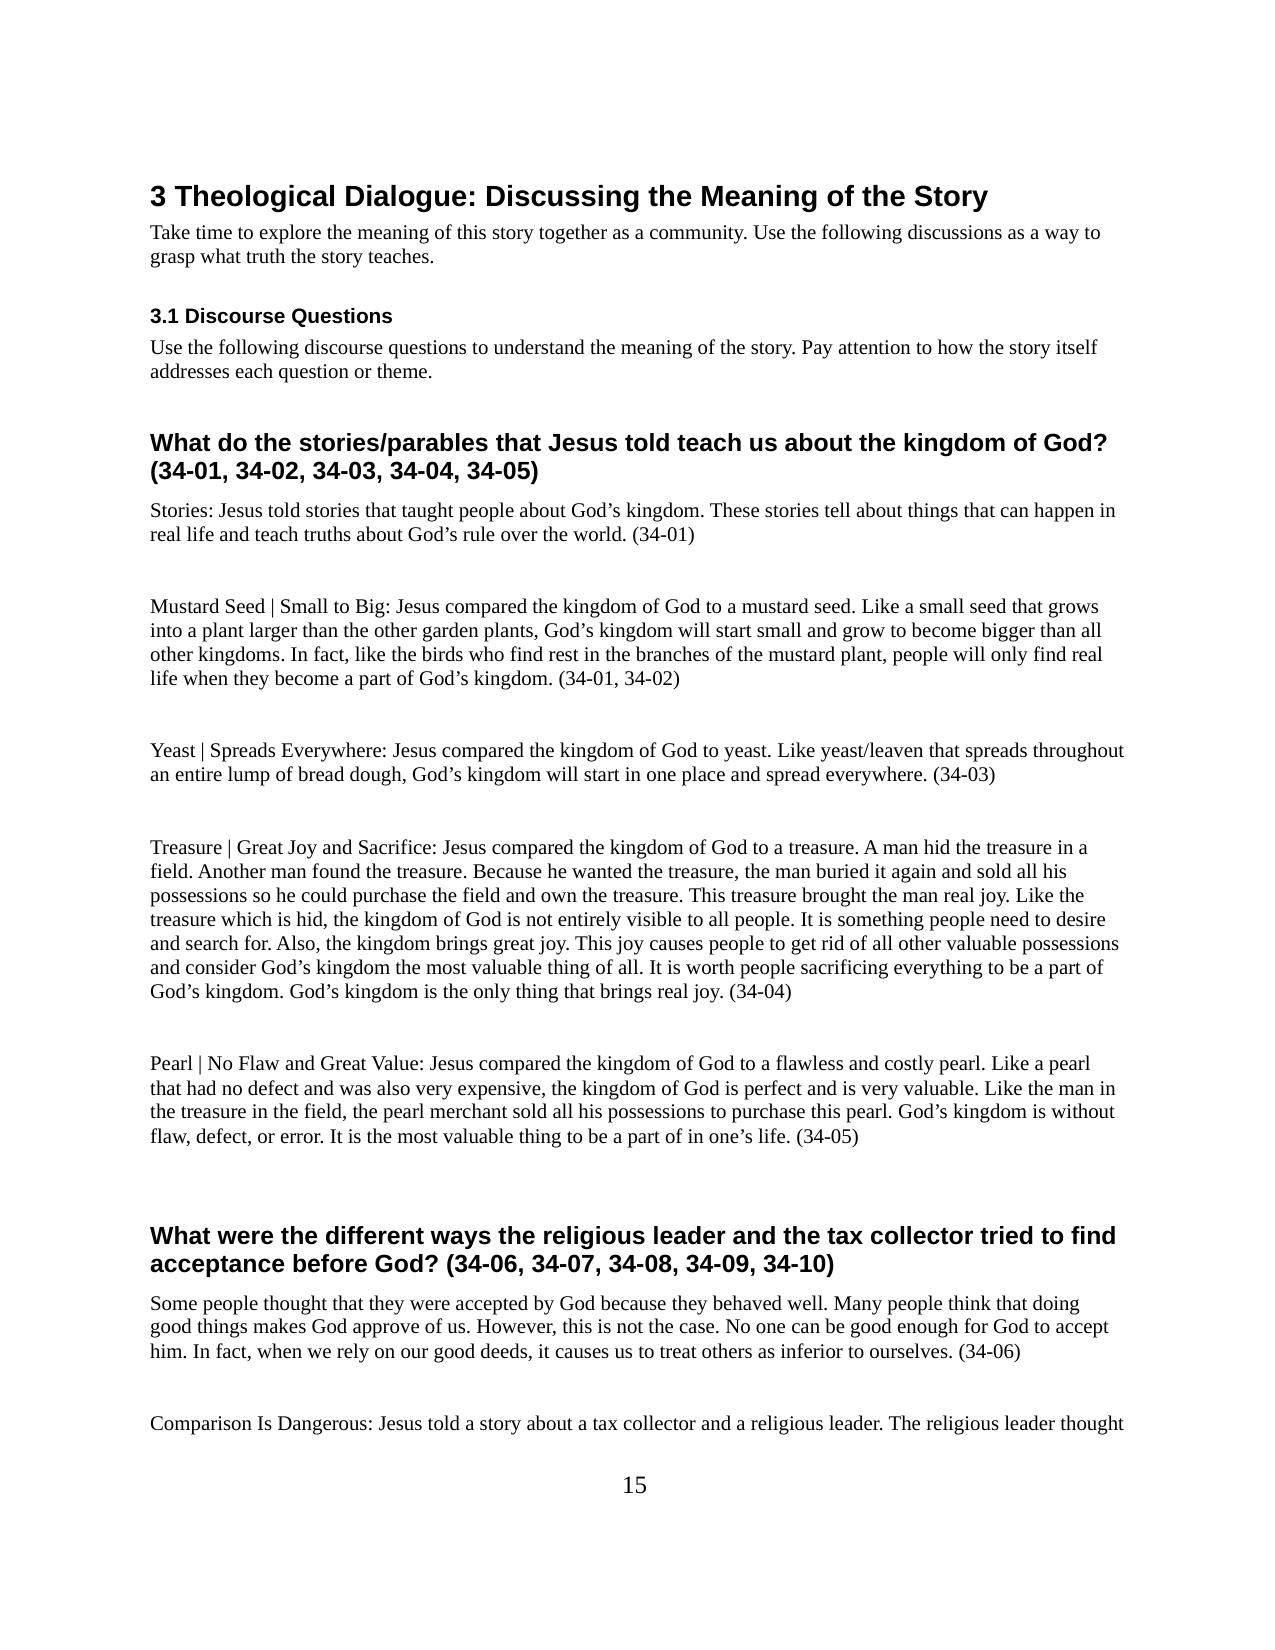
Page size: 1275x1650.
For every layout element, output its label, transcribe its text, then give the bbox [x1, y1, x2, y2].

text Use the following discourse questions to understand the meaning of the story. Pay attention to how the story itself addresses each question or theme. [150, 335, 1125, 383]
subtitle 3.1 Discourse Questions [150, 304, 1125, 328]
text Treasure | Great Joy and Sacrifice: Jesus compared the kingdom of God to a treasure. A man hid the treasure in a field. Another man found the treasure. Because he wanted the treasure, the man buried it again and sold all his possessions so he could purchase the field and own the treasure. This treasure brought the man real joy. Like the treasure which is hid, the kingdom of God is not entirely visible to all people. It is something people need to desire and search for. Also, the kingdom brings great joy. This joy causes people to get rid of all other valuable possessions and consider God’s kingdom the most valuable thing of all. It is worth people sacrificing everything to be a part of God’s kingdom. God’s kingdom is the only thing that brings real joy. (34-04) [150, 835, 1125, 1003]
text Take time to explore the meaning of this story together as a community. Use the following discussions as a way to grasp what truth the story teaches. [150, 220, 1125, 268]
text Pearl | No Flaw and Great Value: Jesus compared the kingdom of God to a flawless and costly pearl. Like a pearl that had no defect and was also very expensive, the kingdom of God is perfect and is very valuable. Like the man in the treasure in the field, the pearl merchant sold all his possessions to purchase this pearl. God’s kingdom is without flaw, defect, or error. It is the most valuable thing to be a part of in one’s life. (34-05) [150, 1051, 1125, 1148]
text Stories: Jesus told stories that taught people about God’s kingdom. These stories tell about things that can happen in real life and teach truths about God’s rule over the world. (34-01) [150, 497, 1125, 546]
text Comparison Is Dangerous: Jesus told a story about a tax collector and a religious leader. The religious leader thought [150, 1411, 1125, 1435]
text Some people thought that they were accepted by God because they behaved well. Many people think that doing good things makes God approve of us. However, this is not the case. No one can be good enough for God to accept him. In fact, when we rely on our good deeds, it causes us to treat others as inferior to ourselves. (34-06) [150, 1290, 1125, 1363]
text Yeast | Spreads Everywhere: Jesus compared the kingdom of God to yeast. Like yeast/leaven that spreads throughout an entire lump of bread dough, God’s kingdom will start in one place and spread everywhere. (34-03) [150, 738, 1125, 786]
subtitle What do the stories/parables that Jesus told teach us about the kingdom of God? (34-01, 34-02, 34-03, 34-04, 34-05) [150, 428, 1125, 485]
text Mustard Seed | Small to Big: Jesus compared the kingdom of God to a mustard seed. Like a small seed that grows into a plant larger than the other garden plants, God’s kingdom will start small and grow to become bigger than all other kingdoms. In fact, like the birds who find rest in the branches of the mustard plant, people will only find real life when they become a part of God’s kingdom. (34-01, 34-02) [150, 594, 1125, 690]
subtitle What were the different ways the religious leader and the tax collector tried to find acceptance before God? (34-06, 34-07, 34-08, 34-09, 34-10) [150, 1221, 1125, 1278]
subtitle 3 Theological Dialogue: Discussing the Meaning of the Story [150, 179, 1125, 212]
